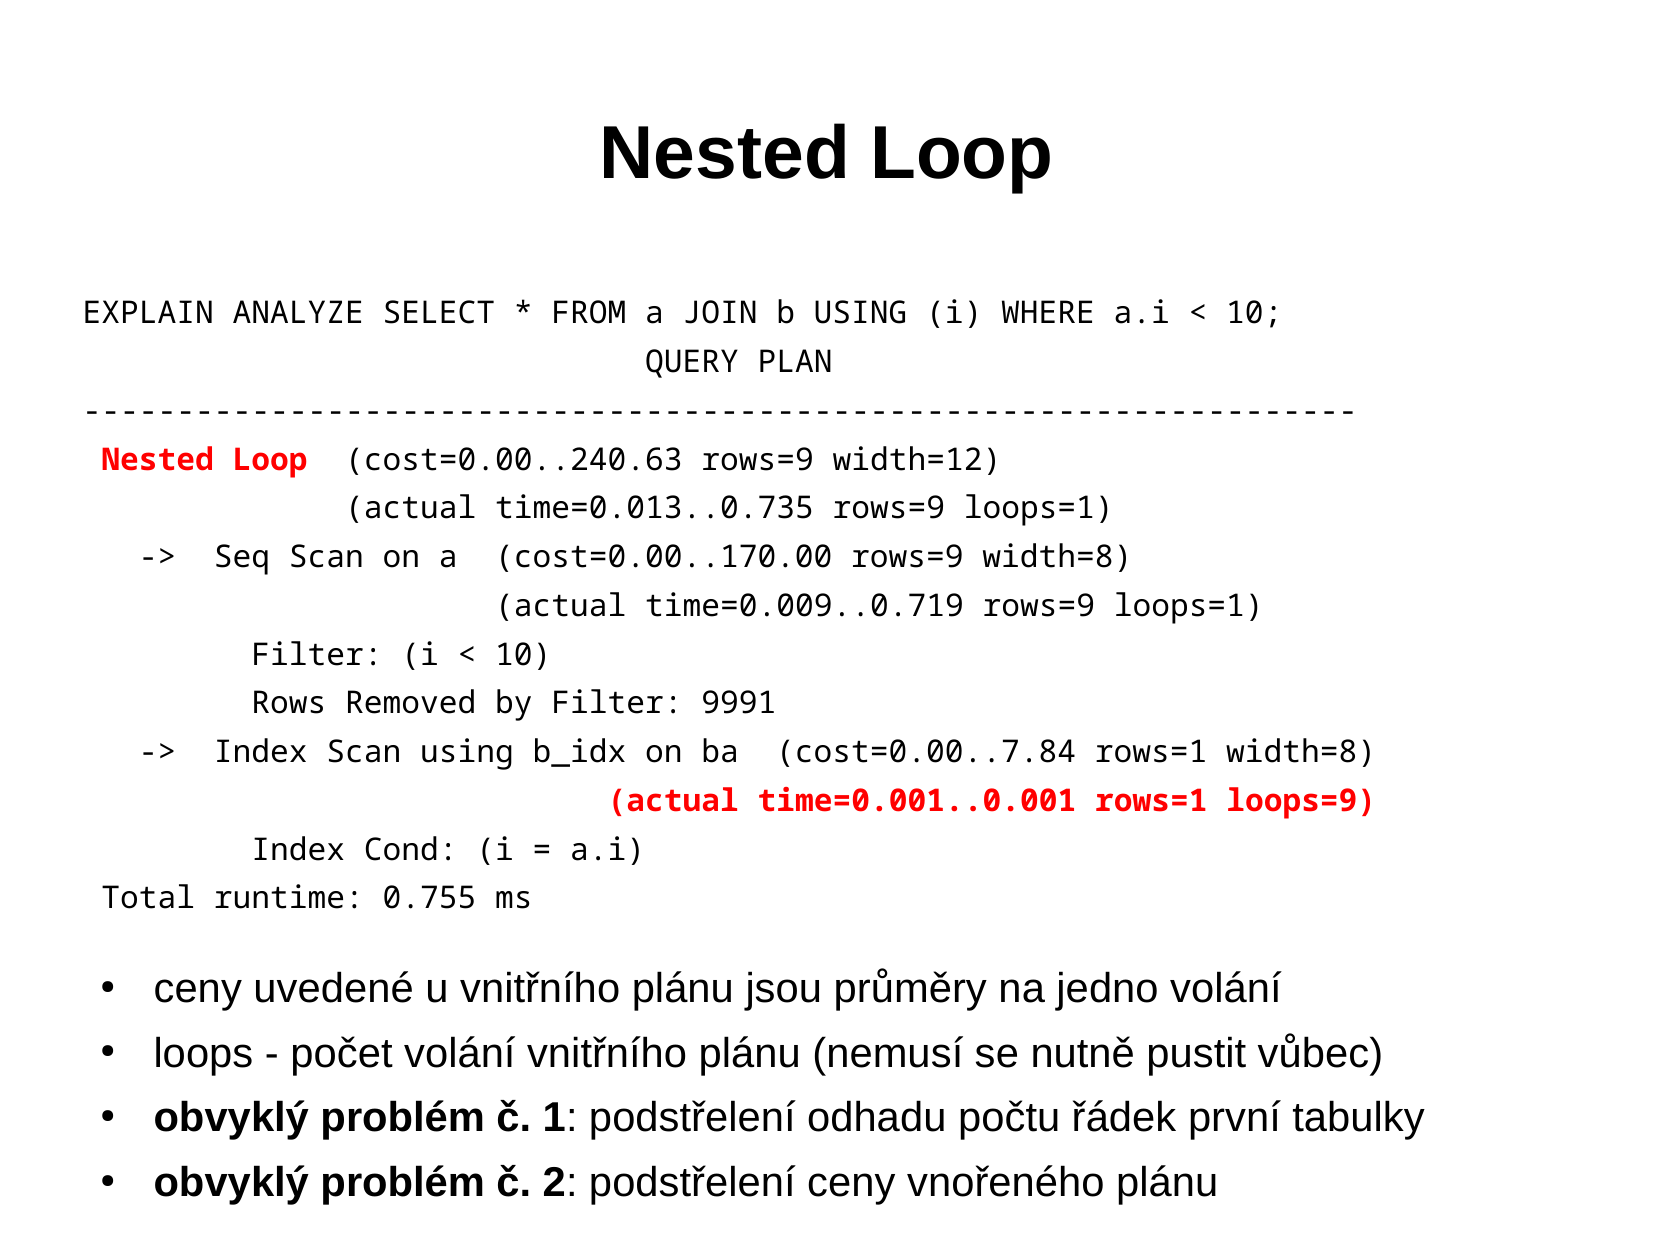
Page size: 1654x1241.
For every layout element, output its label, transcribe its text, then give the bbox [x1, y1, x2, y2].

title Nested Loop [82, 49, 1571, 257]
list EXPLAIN ANALYZE SELECT * FROM a JOIN b USING (i) WHERE a.i < 10; QUERY PLAN -------------------------------------------------------------------- Nested Loop (cost=0.00..240.63 rows=9 width=12) (actual time=0.013..0.735 rows=9 loops=1) -> Seq Scan on a (cost=0.00..170.00 rows=9 width=8) (actual time=0.009..0.719 rows=9 loops=1) Filter: (i < 10) Rows Removed by Filter: 9991 -> Index Scan using b_idx on ba (cost=0.00..7.84 rows=1 width=8) (actual time=0.001..0.001 rows=1 loops=9) Index Cond: (i = a.i) Total runtime: 0.755 ms ceny uvedené u vnitřního plánu jsou průměry na jedno volání loops - počet volání vnitřního plánu (nemusí se nutně pustit vůbec) obvyklý problém č. 1: podstřelení odhadu počtu řádek první tabulky obvyklý problém č. 2: podstřelení ceny vnořeného plánu [82, 290, 1538, 1171]
